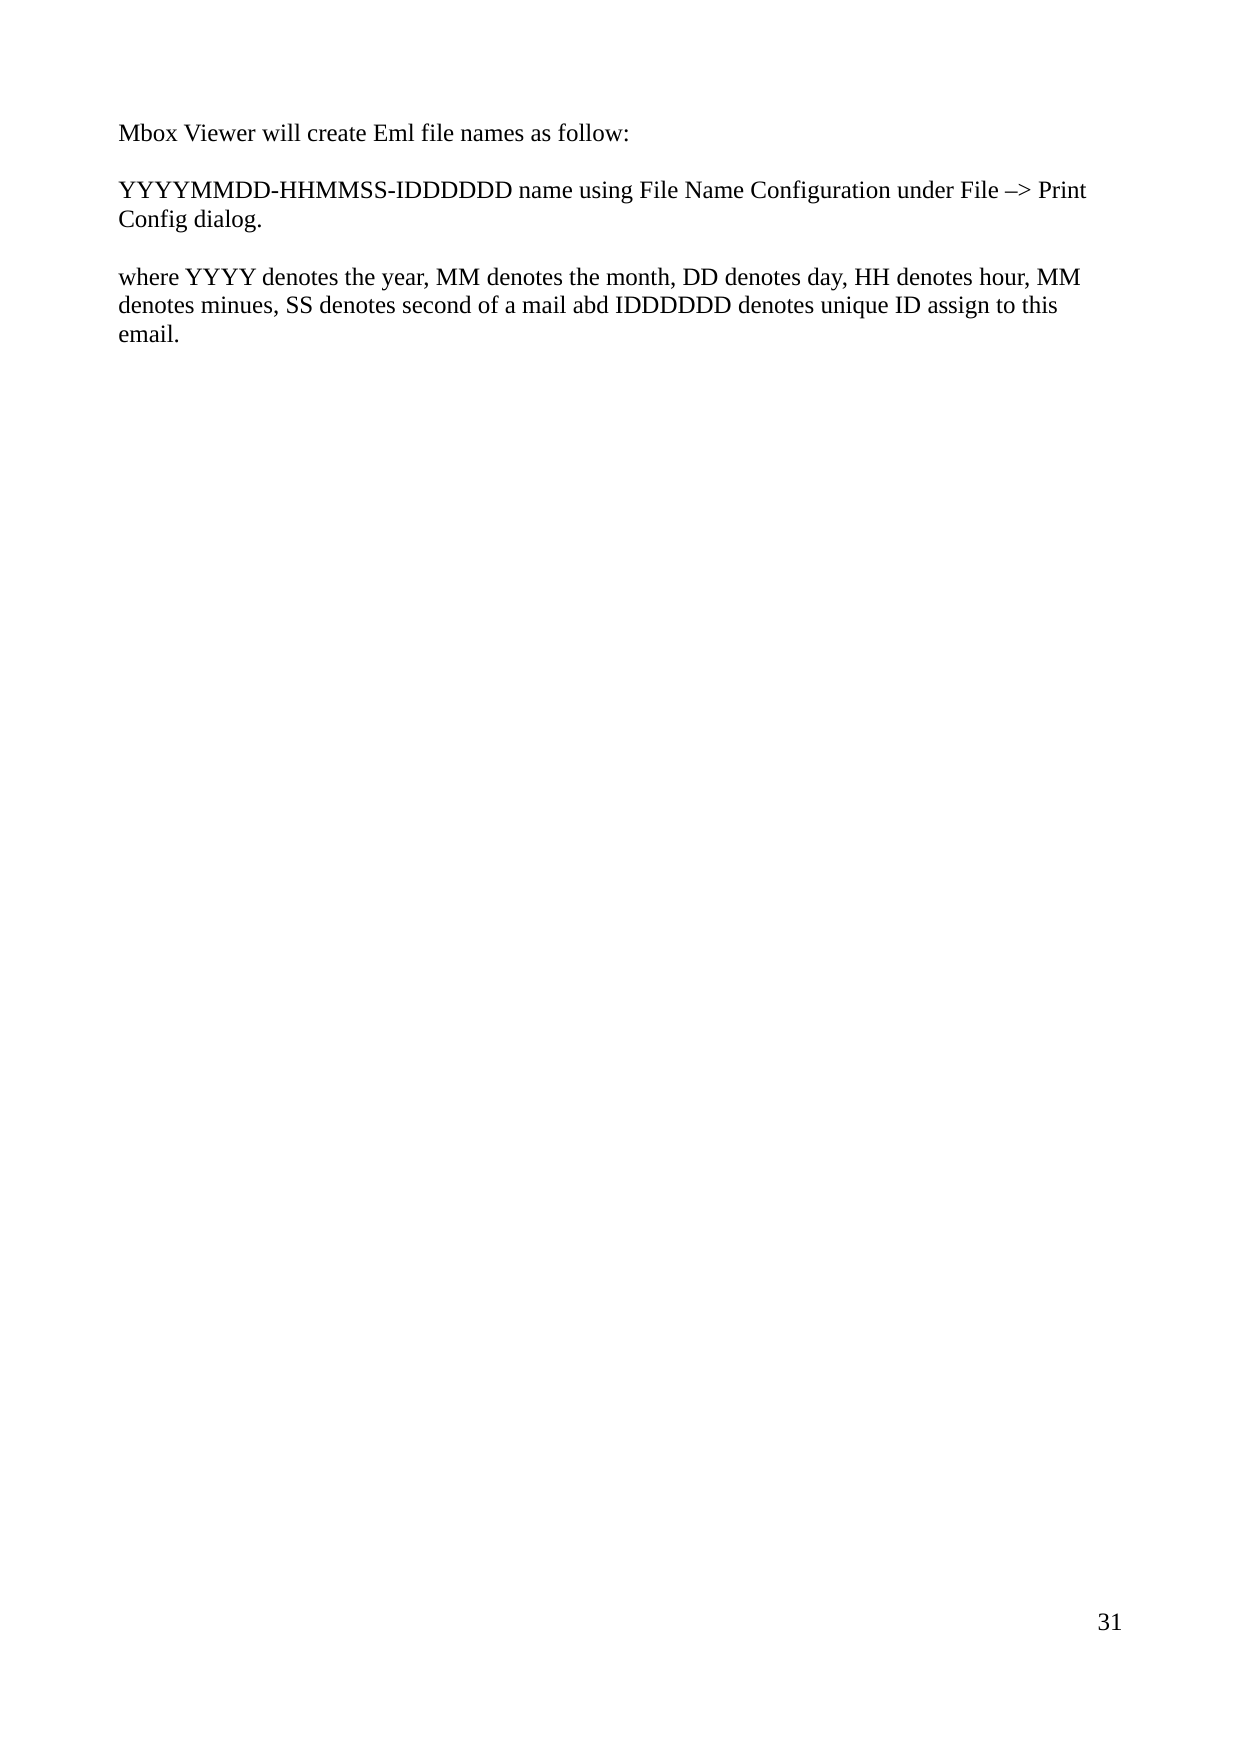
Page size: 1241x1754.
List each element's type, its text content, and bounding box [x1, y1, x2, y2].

text where YYYY denotes the year, MM denotes the month, DD denotes day, HH denotes hour, MM denotes minues, SS denotes second of a mail abd IDDDDDD denotes unique ID assign to this email. [118, 262, 1122, 348]
text Mbox Viewer will create Eml file names as follow: [118, 118, 1122, 147]
text YYYYMMDD-HHMMSS-IDDDDDD name using File Name Configuration under File –> Print Config dialog. [118, 176, 1122, 233]
